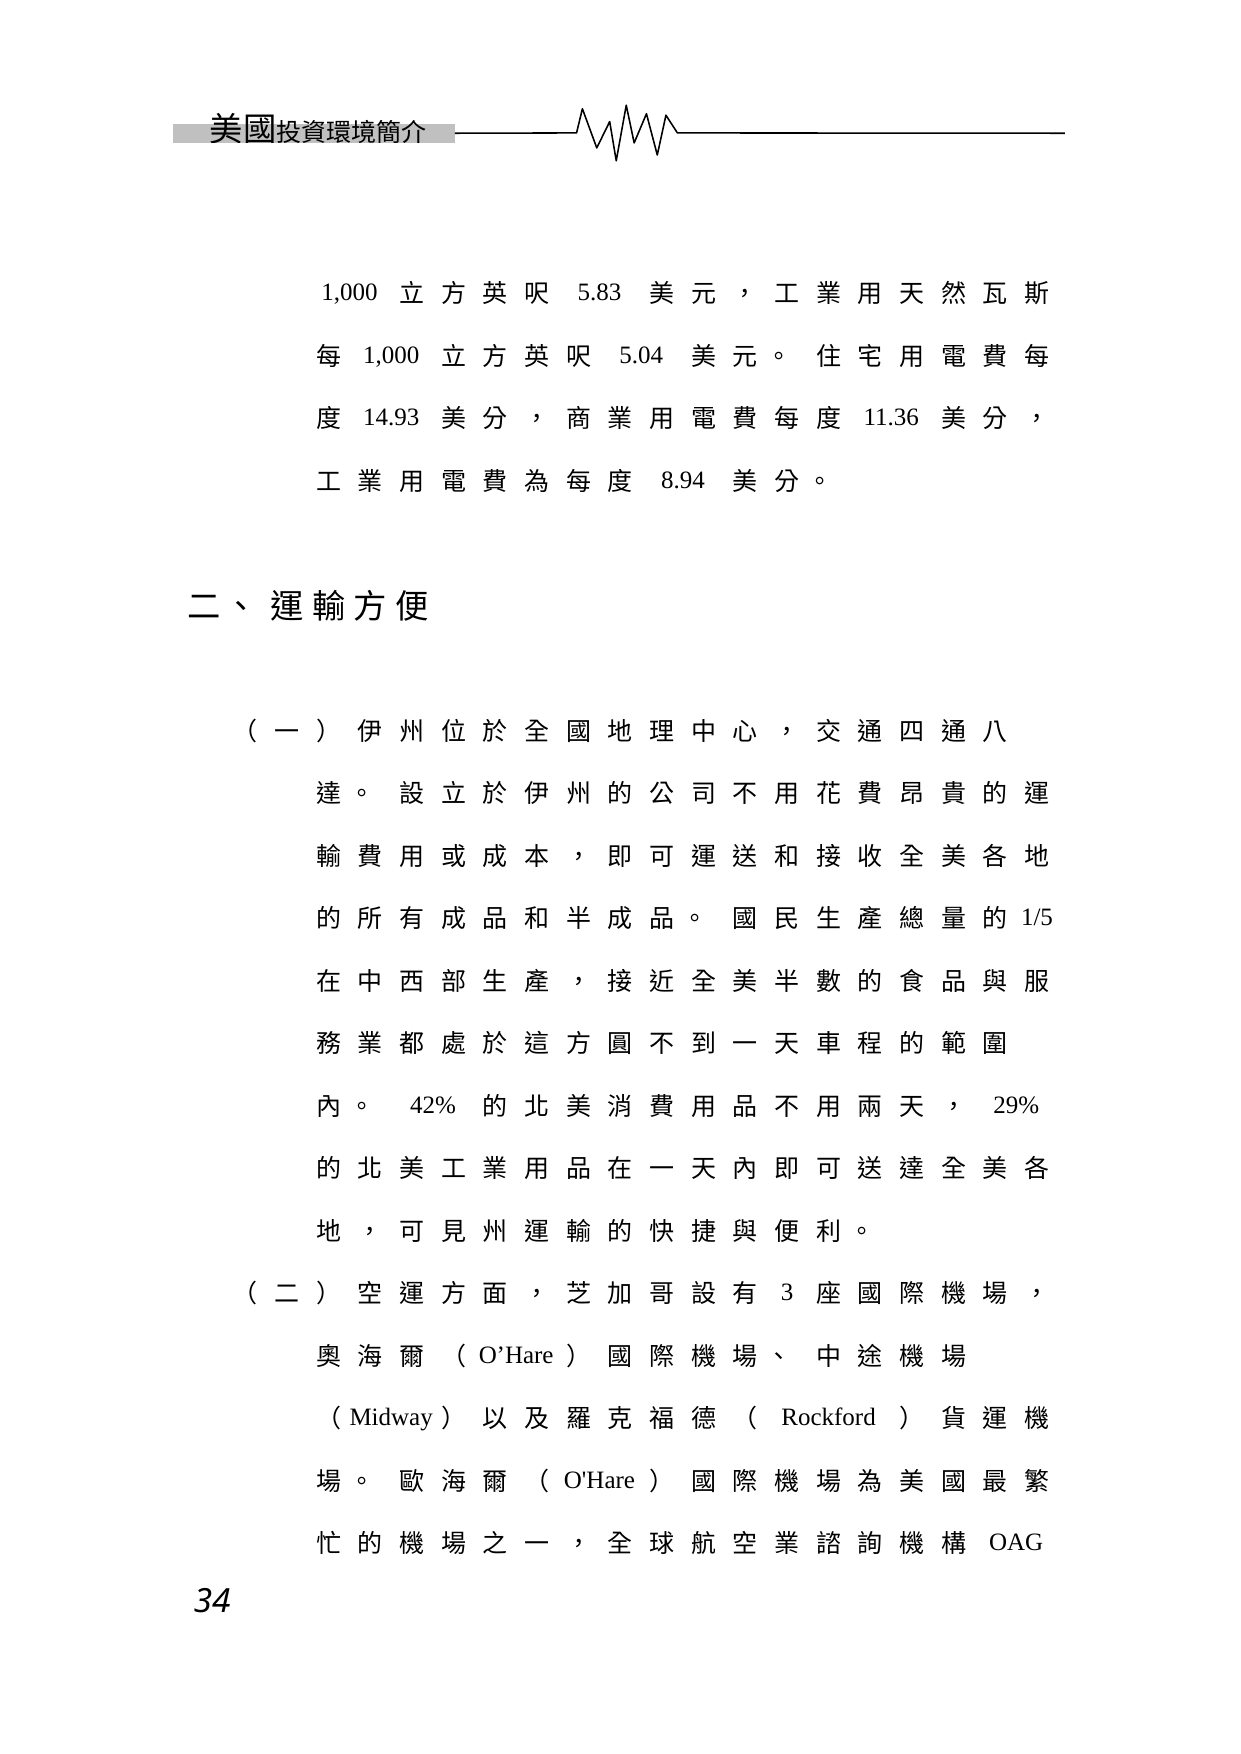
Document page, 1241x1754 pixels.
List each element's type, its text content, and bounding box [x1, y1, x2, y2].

text （二）空運方面，芝加哥設有3座國際機場，奧海爾（O’Hare）國際機場、中途機場（Midway）以及羅克福德（Rockford）貨運機場。歐海爾（O'Hare）國際機場為美國最繁忙的機場之一，全球航空業諮詢機構OAG [207, 1250, 1058, 1563]
text 1,000立方英呎5.83美元，工業用天然瓦斯每1,000立方英呎5.04美元。住宅用電費每度14.93美分，商業用電費每度11.36美分，工業用電費為每度8.94美分。 [207, 250, 1058, 500]
text 二、運輸方便 [183, 563, 1058, 625]
text （一）伊州位於全國地理中心，交通四通八達。設立於伊州的公司不用花費昂貴的運輸費用或成本，即可運送和接收全美各地的所有成品和半成品。國民生產總量的1/5在中西部生產，接近全美半數的食品與服務業都處於這方圓不到一天車程的範圍內。42%的北美消費用品不用兩天，29%的北美工業用品在一天內即可送達全美各地，可見州運輸的快捷與便利。 [207, 688, 1058, 1250]
